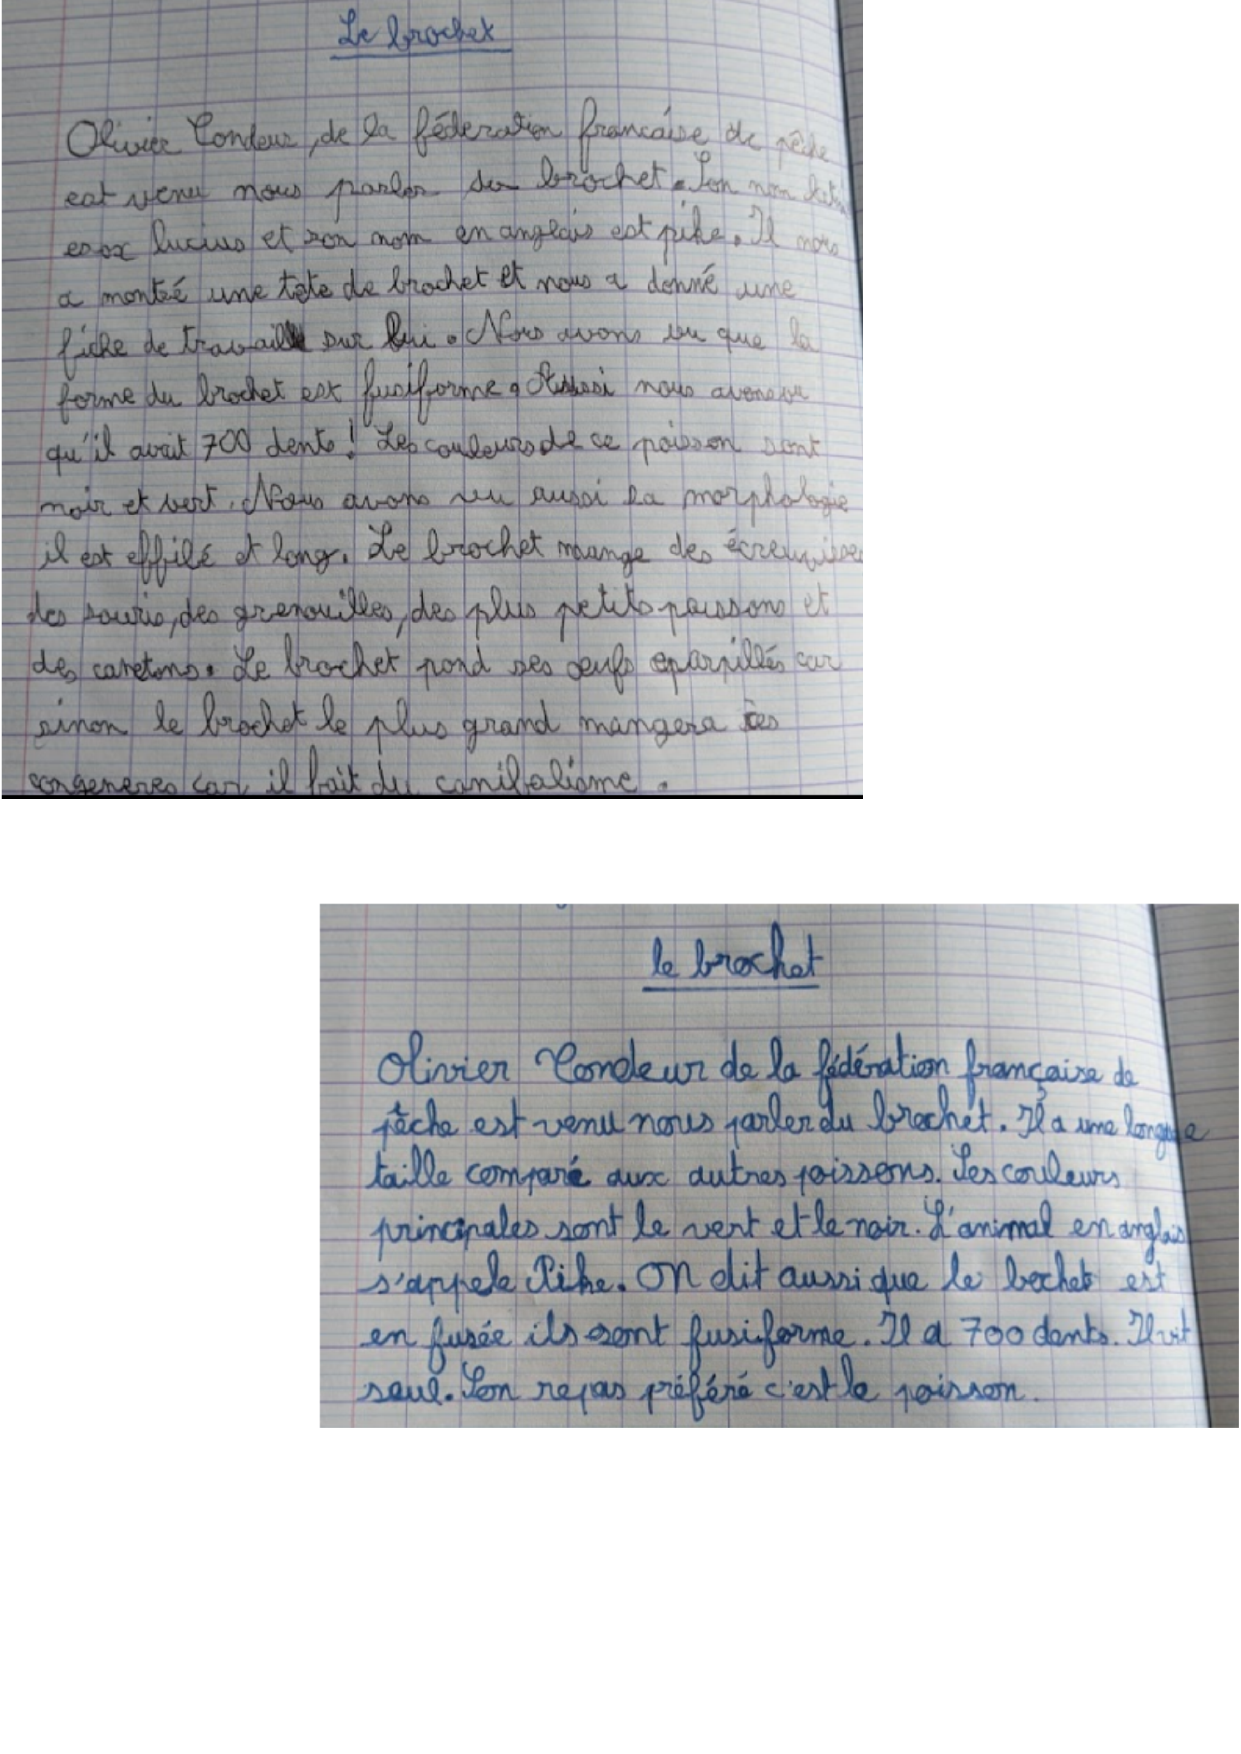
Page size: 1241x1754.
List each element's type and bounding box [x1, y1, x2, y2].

picture [2, 0, 863, 799]
picture [321, 905, 1238, 1427]
